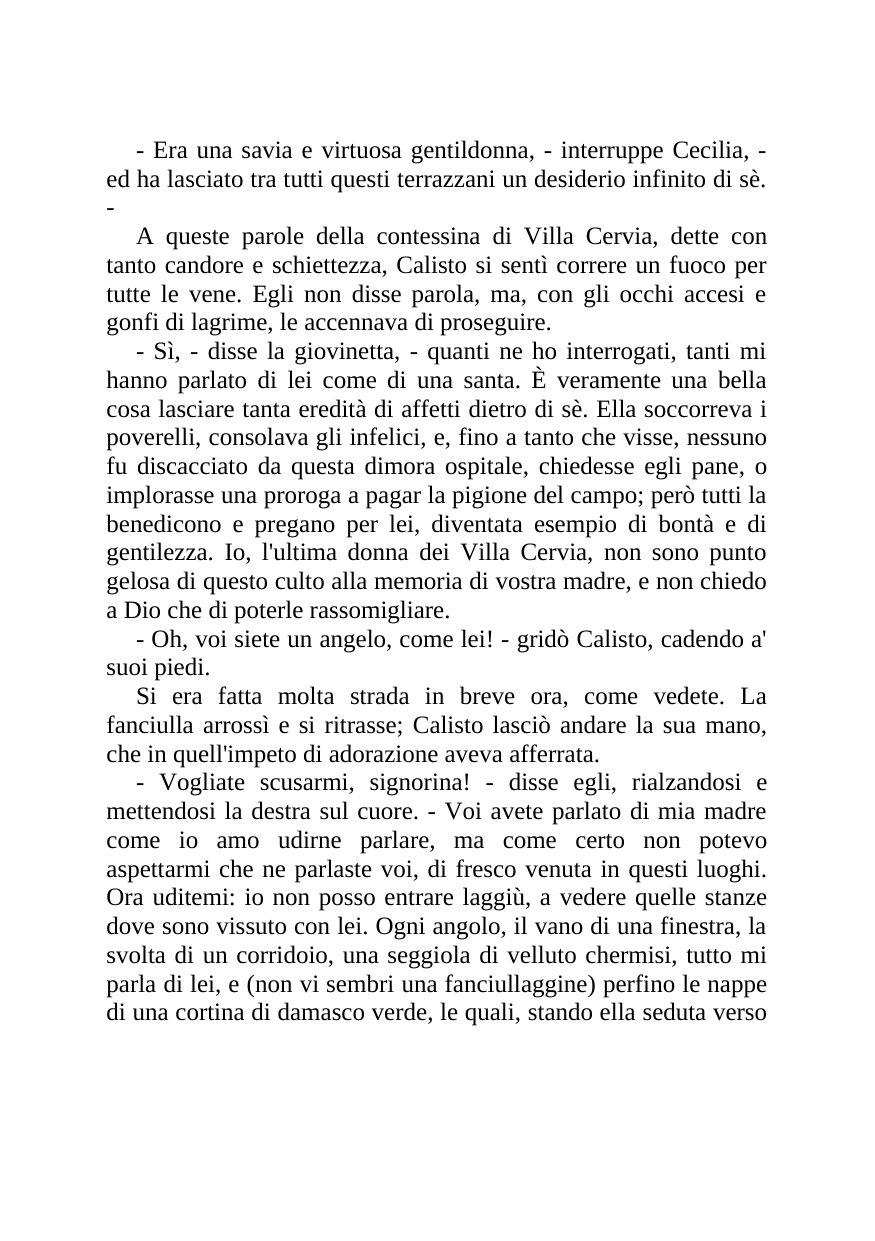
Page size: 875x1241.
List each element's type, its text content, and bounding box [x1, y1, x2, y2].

text - Sì, - disse la giovinetta, - quanti ne ho interrogati, tanti mi hanno parlato di lei come di una santa. È veramente una bella cosa lasciare tanta eredità di affetti dietro di sè. Ella soccorreva i poverelli, consolava gli infelici, e, fino a tanto che visse, nessuno fu discacciato da questa dimora ospitale, chiedesse egli pane, o implorasse una proroga a pagar la pigione del campo; però tutti la benedicono e pregano per lei, diventata esempio di bontà e di gentilezza. Io, l'ultima donna dei Villa Cervia, non sono punto gelosa di questo culto alla memoria di vostra madre, e non chiedo a Dio che di poterle rassomigliare. [106, 336, 768, 624]
text A queste parole della contessina di Villa Cervia, dette con tanto candore e schiettezza, Calisto si sentì correre un fuoco per tutte le vene. Egli non disse parola, ma, con gli occhi accesi e gonfi di lagrime, le accennava di proseguire. [106, 221, 768, 336]
text Si era fatta molta strada in breve ora, come vedete. La fanciulla arrossì e si ritrasse; Calisto lasciò andare la sua mano, che in quell'impeto di adorazione aveva afferrata. [106, 681, 768, 767]
text - Era una savia e virtuosa gentildonna, - interruppe Cecilia, - ed ha lasciato tra tutti questi terrazzani un desiderio infinito di sè. - [106, 135, 768, 221]
text - Oh, voi siete un angelo, come lei! - gridò Calisto, cadendo a' suoi piedi. [106, 624, 768, 681]
text - Vogliate scusarmi, signorina! - disse egli, rialzandosi e mettendosi la destra sul cuore. - Voi avete parlato di mia madre come io amo udirne parlare, ma come certo non potevo aspettarmi che ne parlaste voi, di fresco venuta in questi luoghi. Ora uditemi: io non posso entrare laggiù, a vedere quelle stanze dove sono vissuto con lei. Ogni angolo, il vano di una finestra, la svolta di un corridoio, una seggiola di velluto chermisi, tutto mi parla di lei, e (non vi sembri una fanciullaggine) perfino le nappe di una cortina di damasco verde, le quali, stando ella seduta verso [106, 767, 768, 1026]
